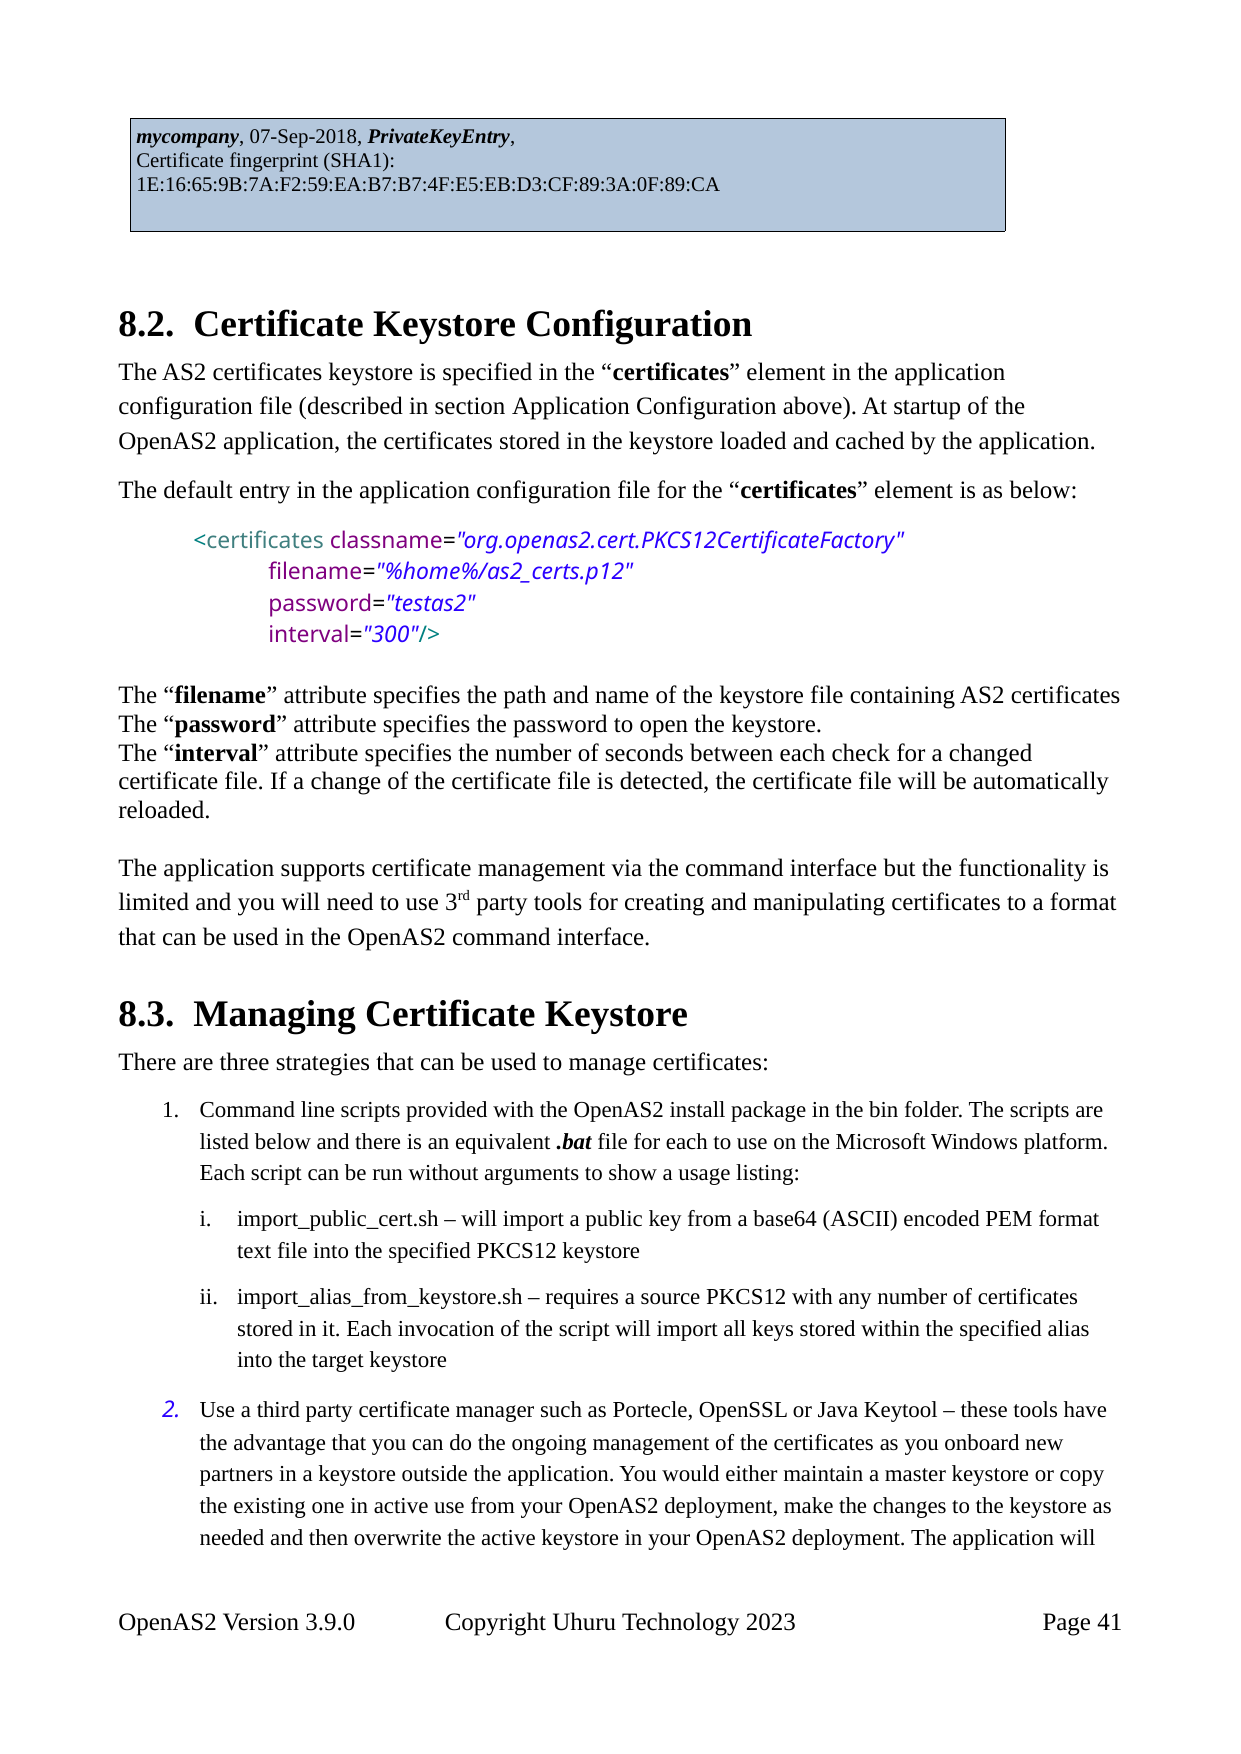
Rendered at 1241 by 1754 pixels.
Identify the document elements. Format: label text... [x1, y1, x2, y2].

list Command line scripts provided with the OpenAS2 install package in the bin folder. The scripts are listed below and there is an equivalent .bat file for each to use on the Microsoft Windows platform. Each script can be run without arguments to show a usage listing: [162, 1096, 1122, 1186]
text The “filename” attribute specifies the path and name of the keystore file containing AS2 certificates [118, 680, 1122, 709]
text The application supports certificate management via the command interface but the functionality is limited and you will need to use 3rd party tools for creating and manipulating certificates to a format that can be used in the OpenAS2 command interface. [118, 853, 1122, 950]
list import_alias_from_keystore.sh – requires a source PKCS12 with any number of certificates stored in it. Each invocation of the script will import all keys stored within the specified alias into the target keystore [199, 1283, 1122, 1373]
text The default entry in the application configuration file for the “certificates” element is as below: [118, 475, 1122, 504]
list import_public_cert.sh – will import a public key from a base64 (ASCII) encoded PEM format text file into the specified PKCS12 keystore [199, 1206, 1122, 1263]
list Use a third party certificate manager such as Portecle, OpenSSL or Java Keytool – these tools have the advantage that you can do the ongoing management of the certificates as you onboard new partners in a keystore outside the application. You would either maintain a master keystore or copy the existing one in active use from your OpenAS2 deployment, make the changes to the keystore as needed and then overwrite the active keystore in your OpenAS2 deployment. The application will [162, 1392, 1122, 1550]
text The AS2 certificates keystore is specified in the “certificates” element in the application configuration file (described in section Application Configuration above). At startup of the OpenAS2 application, the certificates stored in the keystore loaded and cached by the application. [118, 357, 1122, 454]
text <certificates classname="org.openas2.cert.PKCS12CertificateFactory" [118, 524, 1122, 555]
text interval="300"/> [118, 618, 1122, 649]
text filename="%home%/as2_certs.p12" [118, 555, 1122, 586]
text The “password” attribute specifies the password to open the keystore. [118, 709, 1122, 738]
text password="testas2" [118, 586, 1122, 618]
text The “interval” attribute specifies the number of seconds between each check for a changed certificate file. If a change of the certificate file is detected, the certificate file will be automatically reloaded. [118, 738, 1122, 824]
text There are three strategies that can be used to manage certificates: [118, 1047, 1122, 1076]
subtitle Managing Certificate Keystore [118, 992, 1122, 1035]
table_cell mycompany, 07-Sep-2018, PrivateKeyEntry, Certificate fingerprint (SHA1): 1E:16:65:9B:7A:F2:59:EA:B7:B7:4F:E5:EB:D3:CF:89:3A:0F:89:CA [131, 119, 1005, 231]
subtitle Certificate Keystore Configuration [118, 301, 1122, 344]
